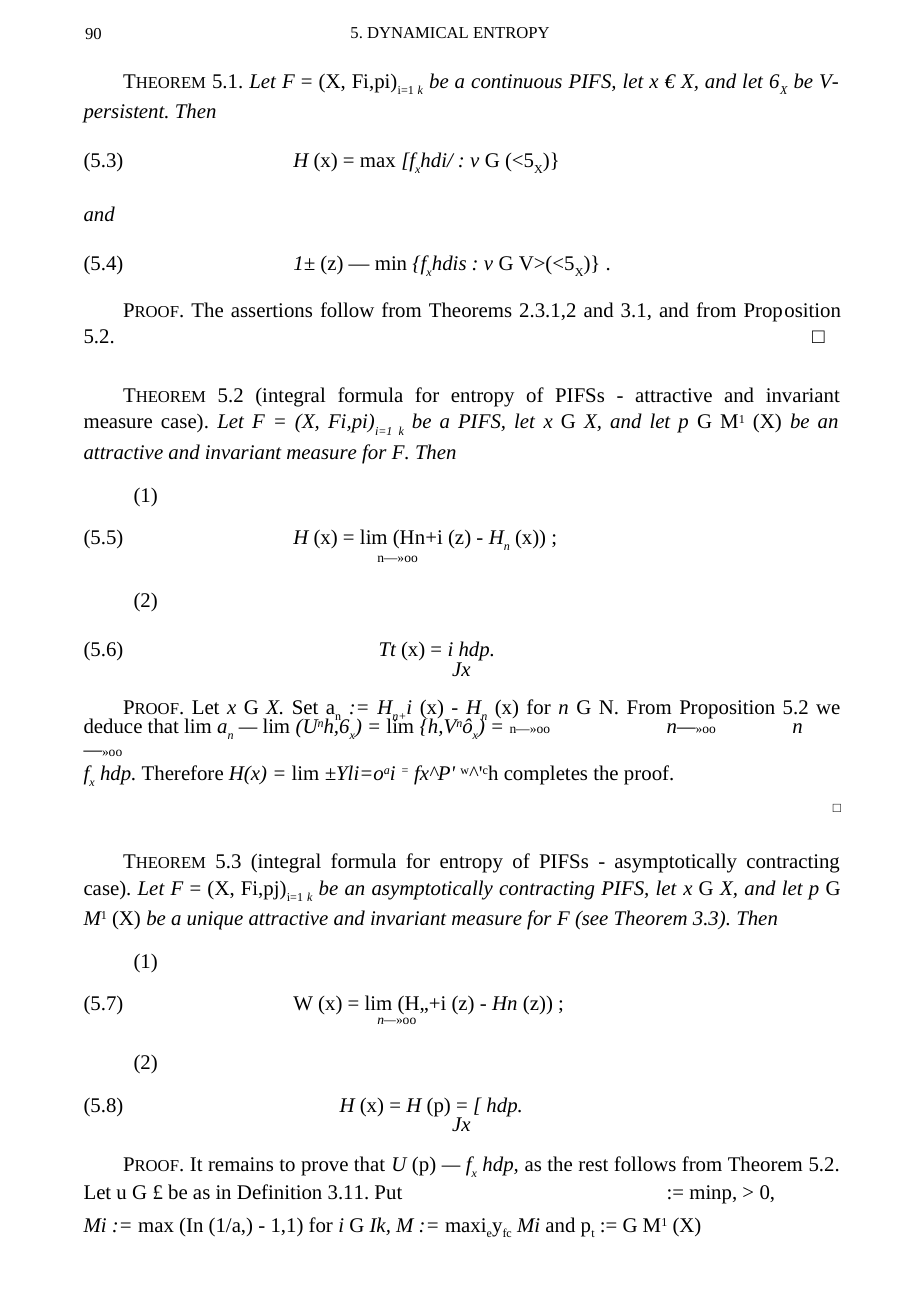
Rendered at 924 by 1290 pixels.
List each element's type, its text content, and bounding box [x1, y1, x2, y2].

text Theorem 5.3 (integral formula for entropy of PIFSs - asymptotically contracting case). Let F = (X, Fi,pj)i=1 k be an asymptotically contracting PIFS, let x G X, and let p G M1 (X) be a unique attractive and invariant measure for F (see Theorem 3.3). Then [83, 849, 841, 930]
list H (x) = max [fxhdi/ : v G (<5X)} [83, 148, 841, 176]
list H (x) = H (p) = [ hdp. [83, 1093, 841, 1117]
text (1) [83, 948, 841, 973]
text fx hdp. Therefore H(x) = lim ±Yli=oai = fx^P' w^'ch completes the proof. [83, 761, 841, 789]
text and [83, 202, 841, 226]
text (2) [83, 1050, 841, 1074]
text n—»oo [377, 1015, 841, 1027]
list W (x) = lim (H„+i (z) - Hn (z)) ; [83, 991, 841, 1015]
text 90 [85, 23, 106, 43]
text (2) [83, 588, 841, 612]
text 5. DYNAMICAL ENTROPY [350, 23, 569, 42]
text Proof. The assertions follow from Theorems 2.3.1,2 and 3.1, and from Prop­osition 5.2. □ [83, 298, 841, 348]
text Theorem 5.1. Let F = (X, Fi,pi)i=1 k be a continuous PIFS, let x € X, and let 6X be V-persistent. Then [83, 69, 841, 123]
text Proof. Let x G X. Set an := Hn+i (x) - Hn (x) for n G N. From Proposition 5.2 we deduce that lim an — lim (Unh,6x) = lim {h,Vnôx) = n—»oo n—»oo n—»oo [83, 697, 841, 761]
text Jx [83, 1117, 841, 1135]
list Tt (x) = i hdp. [83, 637, 841, 661]
text (1) [83, 482, 841, 507]
text Mi := max (In (1/a,) - 1,1) for i G Ik, M := maxieyfc Mi and pt := G M1 (X) [83, 1212, 841, 1241]
text Proof. It remains to prove that U (p) — fx hdp, as the rest follows from Theorem 5.2. Let u G £ be as in Definition 3.11. Put := minp, > 0, [83, 1152, 841, 1204]
text n—»oo [377, 553, 841, 565]
text Theorem 5.2 (integral formula for entropy of PIFSs - attractive and invariant measure case). Let F = (X, Fi,pi)i=1 k be a PIFS, let x G X, and let p G M1 (X) be an attractive and invariant measure for F. Then [83, 383, 841, 464]
text Jx [83, 661, 841, 680]
list 1± (z) — min {fxhdis : v G V>(<5X)} . [83, 251, 841, 279]
text □ [83, 800, 841, 816]
list H (x) = lim (Hn+i (z) - Hn (x)) ; [83, 525, 841, 553]
